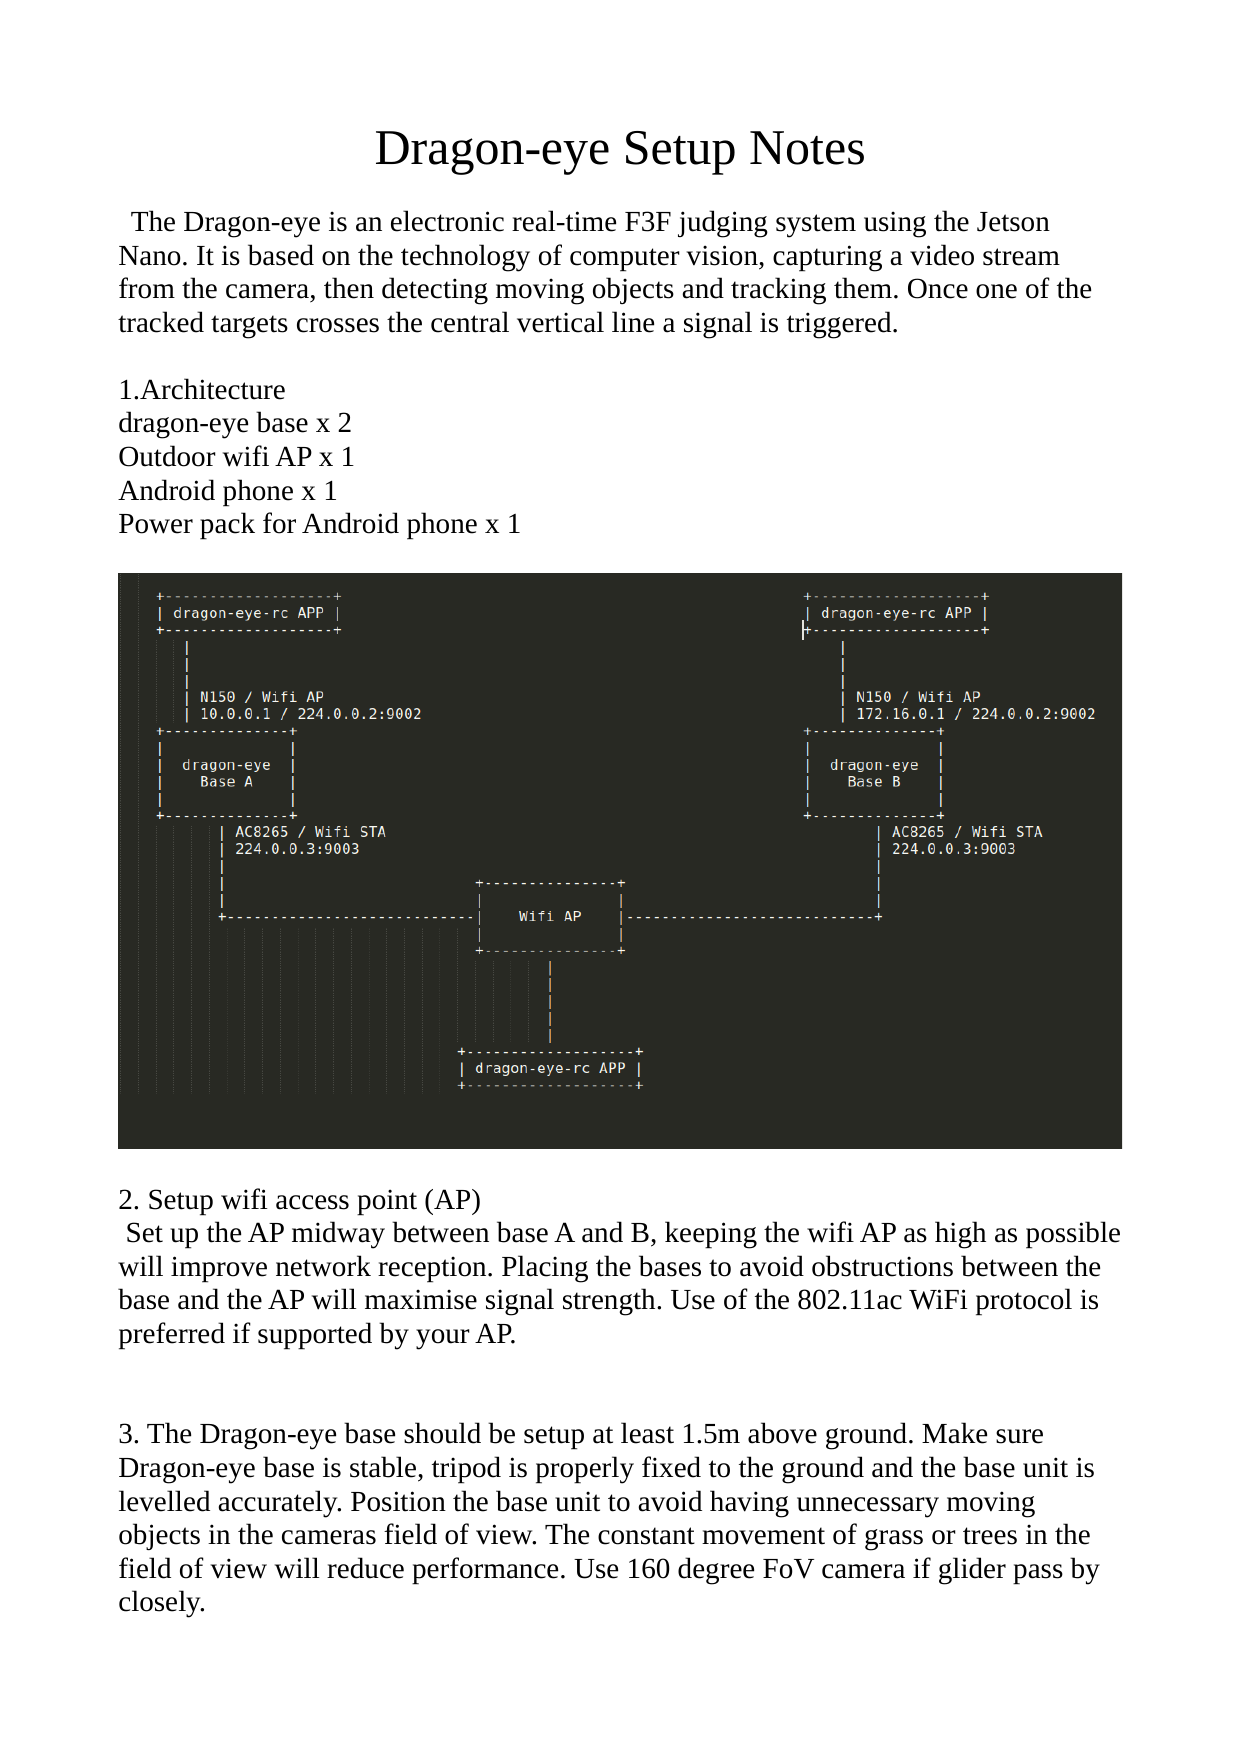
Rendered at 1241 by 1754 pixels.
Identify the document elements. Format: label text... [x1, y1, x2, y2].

text 2. Setup wifi access point (AP) [118, 1182, 1122, 1215]
text dragon-eye base x 2 [118, 406, 1122, 439]
text 3. The Dragon-eye base should be setup at least 1.5m above ground. Make sure Dragon-eye base is stable, tripod is properly fixed to the ground and the base unit is levelled accurately. Position the base unit to avoid having unnecessary moving objects in the cameras field of view. The constant movement of grass or trees in the field of view will reduce performance. Use 160 degree FoV camera if glider pass by closely. [118, 1417, 1122, 1618]
picture [118, 573, 1123, 1149]
text Set up the AP midway between base A and B, keeping the wifi AP as high as possible will improve network reception. Placing the bases to avoid obstructions between the base and the AP will maximise signal strength. Use of the 802.11ac WiFi protocol is preferred if supported by your AP. [118, 1215, 1122, 1349]
text Dragon-eye Setup Notes [118, 118, 1122, 176]
text Android phone x 1 [118, 473, 1122, 506]
text Power pack for Android phone x 1 [118, 506, 1122, 540]
text The Dragon-eye is an electronic real-time F3F judging system using the Jetson Nano. It is based on the technology of computer vision, capturing a video stream from the camera, then detecting moving objects and tracking them. Once one of the tracked targets crosses the central vertical line a signal is triggered. [118, 204, 1122, 338]
text 1.Architecture [118, 372, 1122, 406]
text Outdoor wifi AP x 1 [118, 439, 1122, 473]
